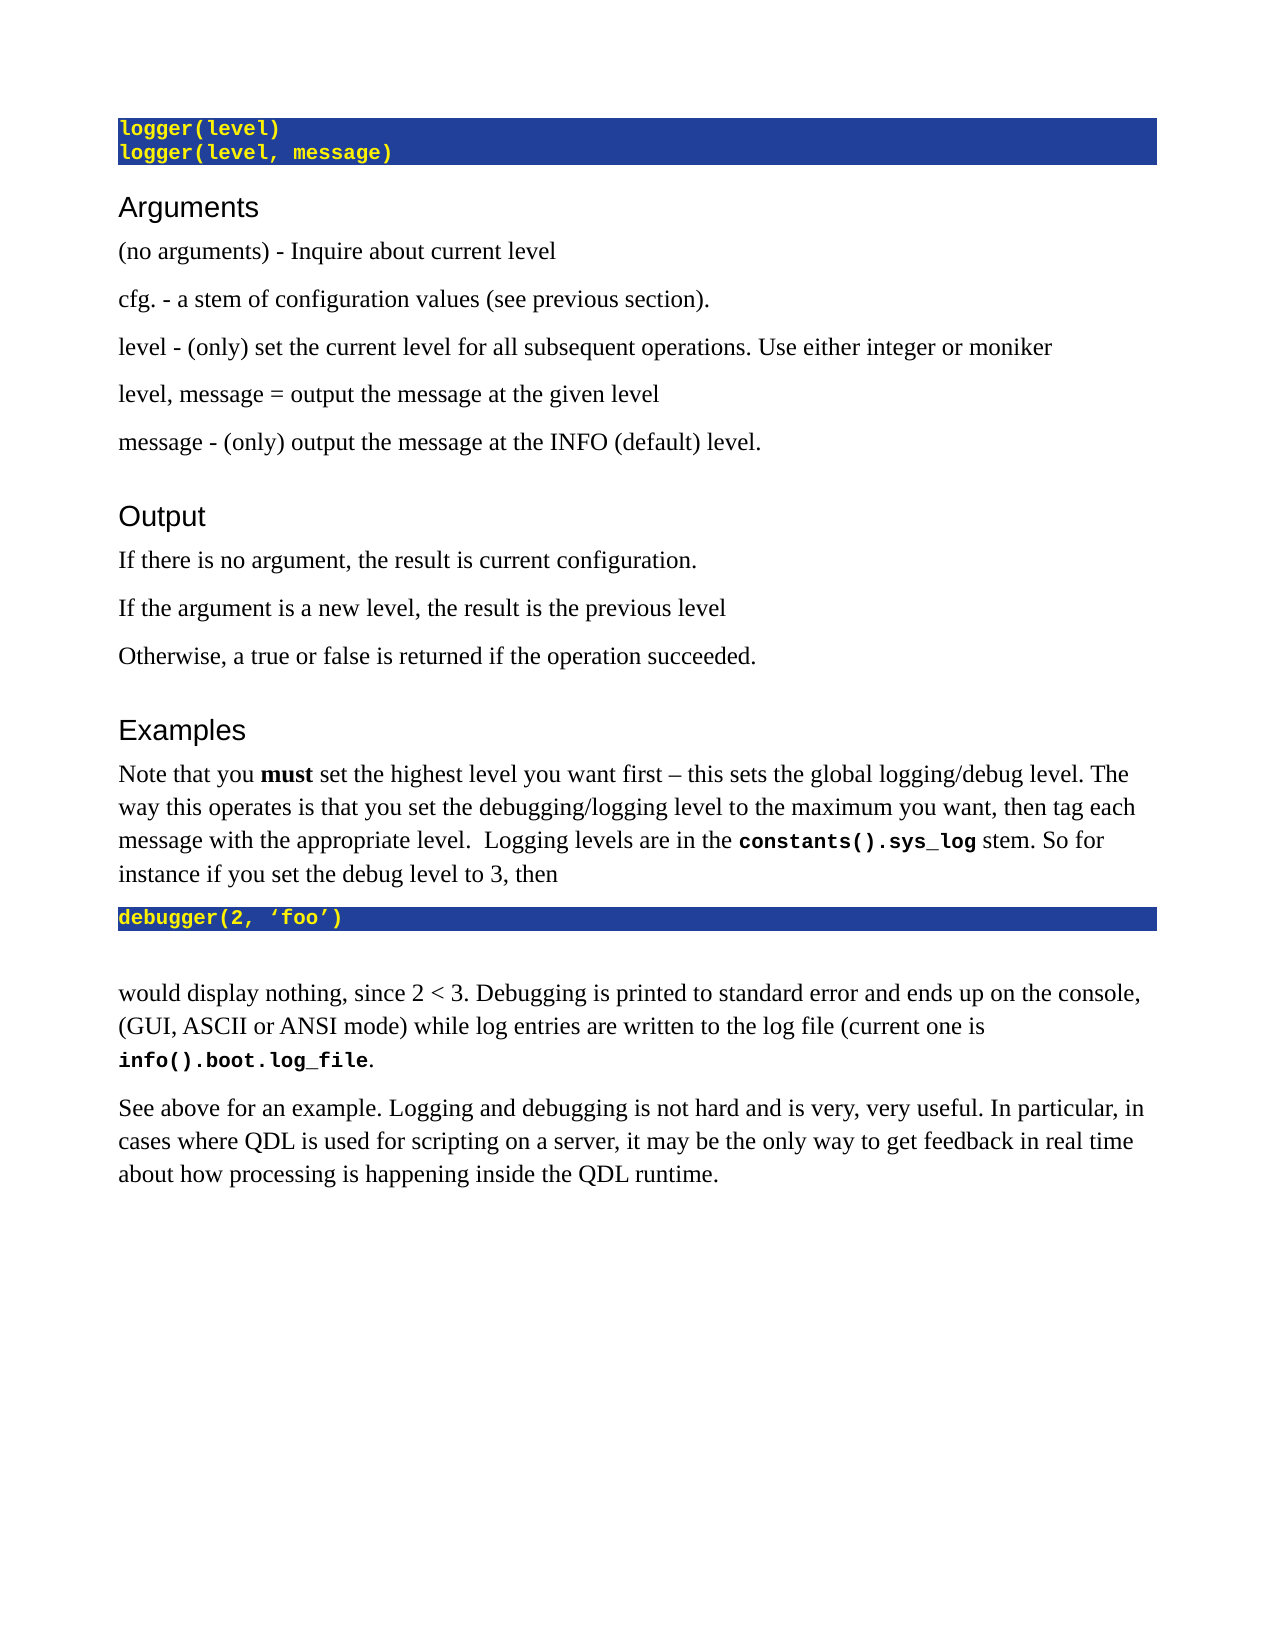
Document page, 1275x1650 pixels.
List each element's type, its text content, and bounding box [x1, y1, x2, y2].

text Note that you must set the highest level you want first – this sets the global logging/debug level. The way this operates is that you set the debugging/logging level to the maximum you want, then tag each message with the appropriate level. Logging levels are in the constants().sys_log stem. So for instance if you set the debug level to 3, then [118, 759, 1157, 888]
text debugger(2, ‘foo’) [118, 907, 1157, 931]
text See above for an example. Logging and debugging is not hard and is very, very useful. In particular, in cases where QDL is used for scripting on a server, it may be the only way to get feedback in real time about how processing is happening inside the QDL runtime. [118, 1093, 1157, 1187]
text logger(level) [118, 118, 1157, 142]
text message - (only) output the message at the INFO (default) level. [118, 427, 1157, 456]
text logger(level, message) [118, 142, 1157, 165]
text (no arguments) - Inquire about current level [118, 236, 1157, 265]
subtitle Examples [118, 713, 1157, 747]
text If the argument is a new level, the result is the previous level [118, 593, 1157, 622]
text would display nothing, since 2 < 3. Debugging is printed to standard error and ends up on the console, (GUI, ASCII or ANSI mode) while log entries are written to the log file (current one is info().boot.log_file. [118, 978, 1157, 1074]
text level, message = output the message at the given level [118, 379, 1157, 408]
text If there is no argument, the result is current configuration. [118, 546, 1157, 574]
subtitle Output [118, 499, 1157, 533]
text cfg. - a stem of configuration values (see previous section). [118, 284, 1157, 313]
text Otherwise, a true or false is returned if the operation succeeded. [118, 641, 1157, 669]
subtitle Arguments [118, 190, 1157, 224]
text level - (only) set the current level for all subsequent operations. Use either integer or moniker [118, 332, 1157, 360]
